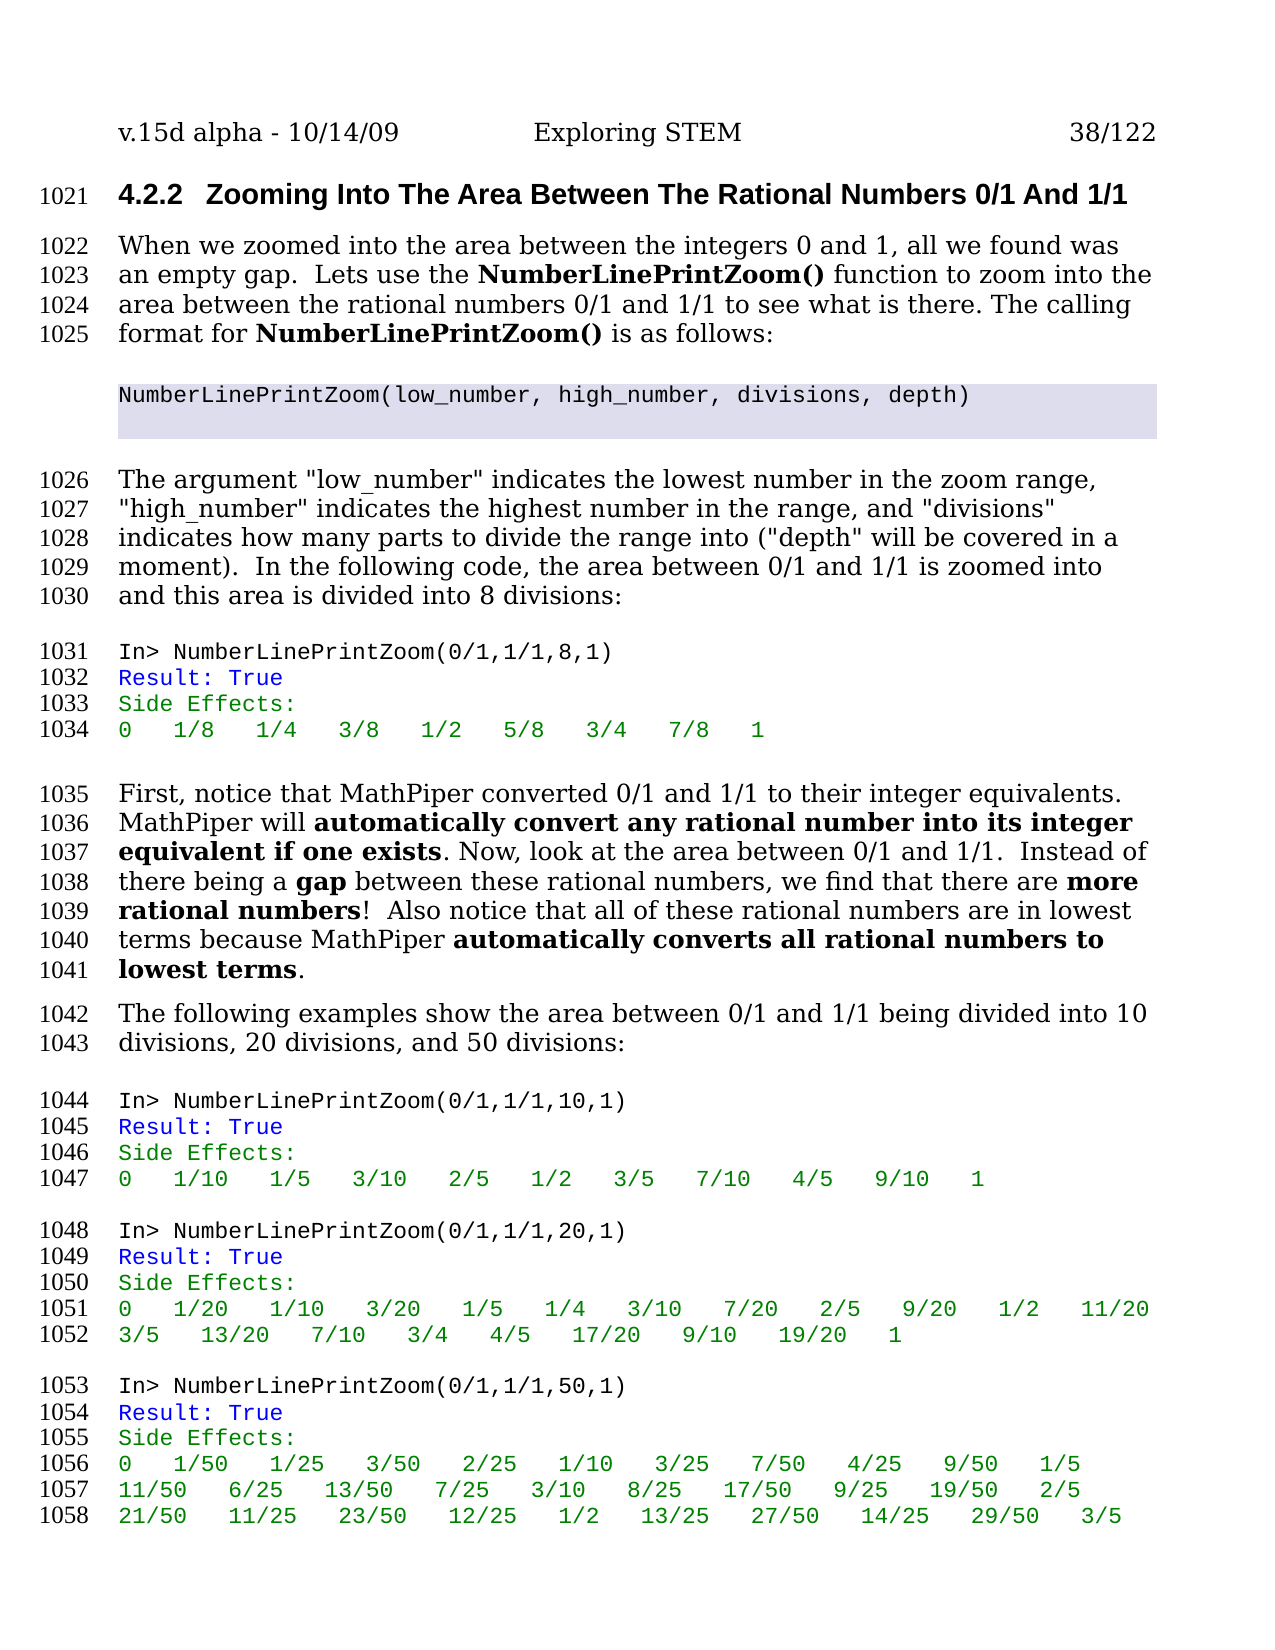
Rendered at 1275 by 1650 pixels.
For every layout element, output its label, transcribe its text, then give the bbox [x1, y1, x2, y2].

text In> NumberLinePrintZoom(0/1,1/1,20,1) [118, 1219, 1157, 1245]
text 0 1/20 1/10 3/20 1/5 1/4 3/10 7/20 2/5 9/20 1/2 11/20 3/5 13/20 7/10 3/4 4/5 17/20 9/10 19/20 1 [118, 1297, 1157, 1349]
text 0 1/10 1/5 3/10 2/5 1/2 3/5 7/10 4/5 9/10 1 [118, 1167, 1157, 1193]
text Side Effects: [118, 1141, 1157, 1167]
text Result: True [118, 1116, 1157, 1141]
text The argument "low_number" indicates the lowest number in the zoom range, "high_number" indicates the highest number in the range, and "divisions" indicates how many parts to divide the range into ("depth" will be covered in a moment). In the following code, the area between 0/1 and 1/1 is zoomed into and this area is divided into 8 divisions: [118, 465, 1157, 611]
table_header NumberLinePrintZoom(low_number, high_number, divisions, depth) [118, 384, 1157, 439]
text In> NumberLinePrintZoom(0/1,1/1,8,1) [118, 640, 1157, 666]
text In> NumberLinePrintZoom(0/1,1/1,50,1) [118, 1375, 1157, 1401]
text First, notice that MathPiper converted 0/1 and 1/1 to their integer equivalents. MathPiper will automatically convert any rational number into its integer equivalent if one exists. Now, look at the area between 0/1 and 1/1. Instead of there being a gap between these rational numbers, we find that there are more rational numbers! Also notice that all of these rational numbers are in lowest terms because MathPiper automatically converts all rational numbers to lowest terms. [118, 779, 1157, 984]
text Side Effects: [118, 692, 1157, 718]
text Side Effects: [118, 1271, 1157, 1297]
text 0 1/8 1/4 3/8 1/2 5/8 3/4 7/8 1 [118, 718, 1157, 744]
text When we zoomed into the area between the integers 0 and 1, all we found was an empty gap. Lets use the NumberLinePrintZoom() function to zoom into the area between the rational numbers 0/1 and 1/1 to see what is there. The calling format for NumberLinePrintZoom() is as follows: [118, 231, 1157, 348]
text Result: True [118, 1245, 1157, 1271]
text Result: True [118, 666, 1157, 692]
text The following examples show the area between 0/1 and 1/1 being divided into 10 divisions, 20 divisions, and 50 divisions: [118, 999, 1157, 1058]
text Side Effects: [118, 1427, 1157, 1453]
subtitle Zooming Into The Area Between The Rational Numbers 0/1 And 1/1 [118, 177, 1157, 210]
text Result: True [118, 1401, 1157, 1427]
text In> NumberLinePrintZoom(0/1,1/1,10,1) [118, 1089, 1157, 1116]
text 0 1/50 1/25 3/50 2/25 1/10 3/25 7/50 4/25 9/50 1/5 11/50 6/25 13/50 7/25 3/10 8/25 17/50 9/25 19/50 2/5 21/50 11/25 23/50 12/25 1/2 13/25 27/50 14/25 29/50 3/5 [118, 1453, 1157, 1531]
